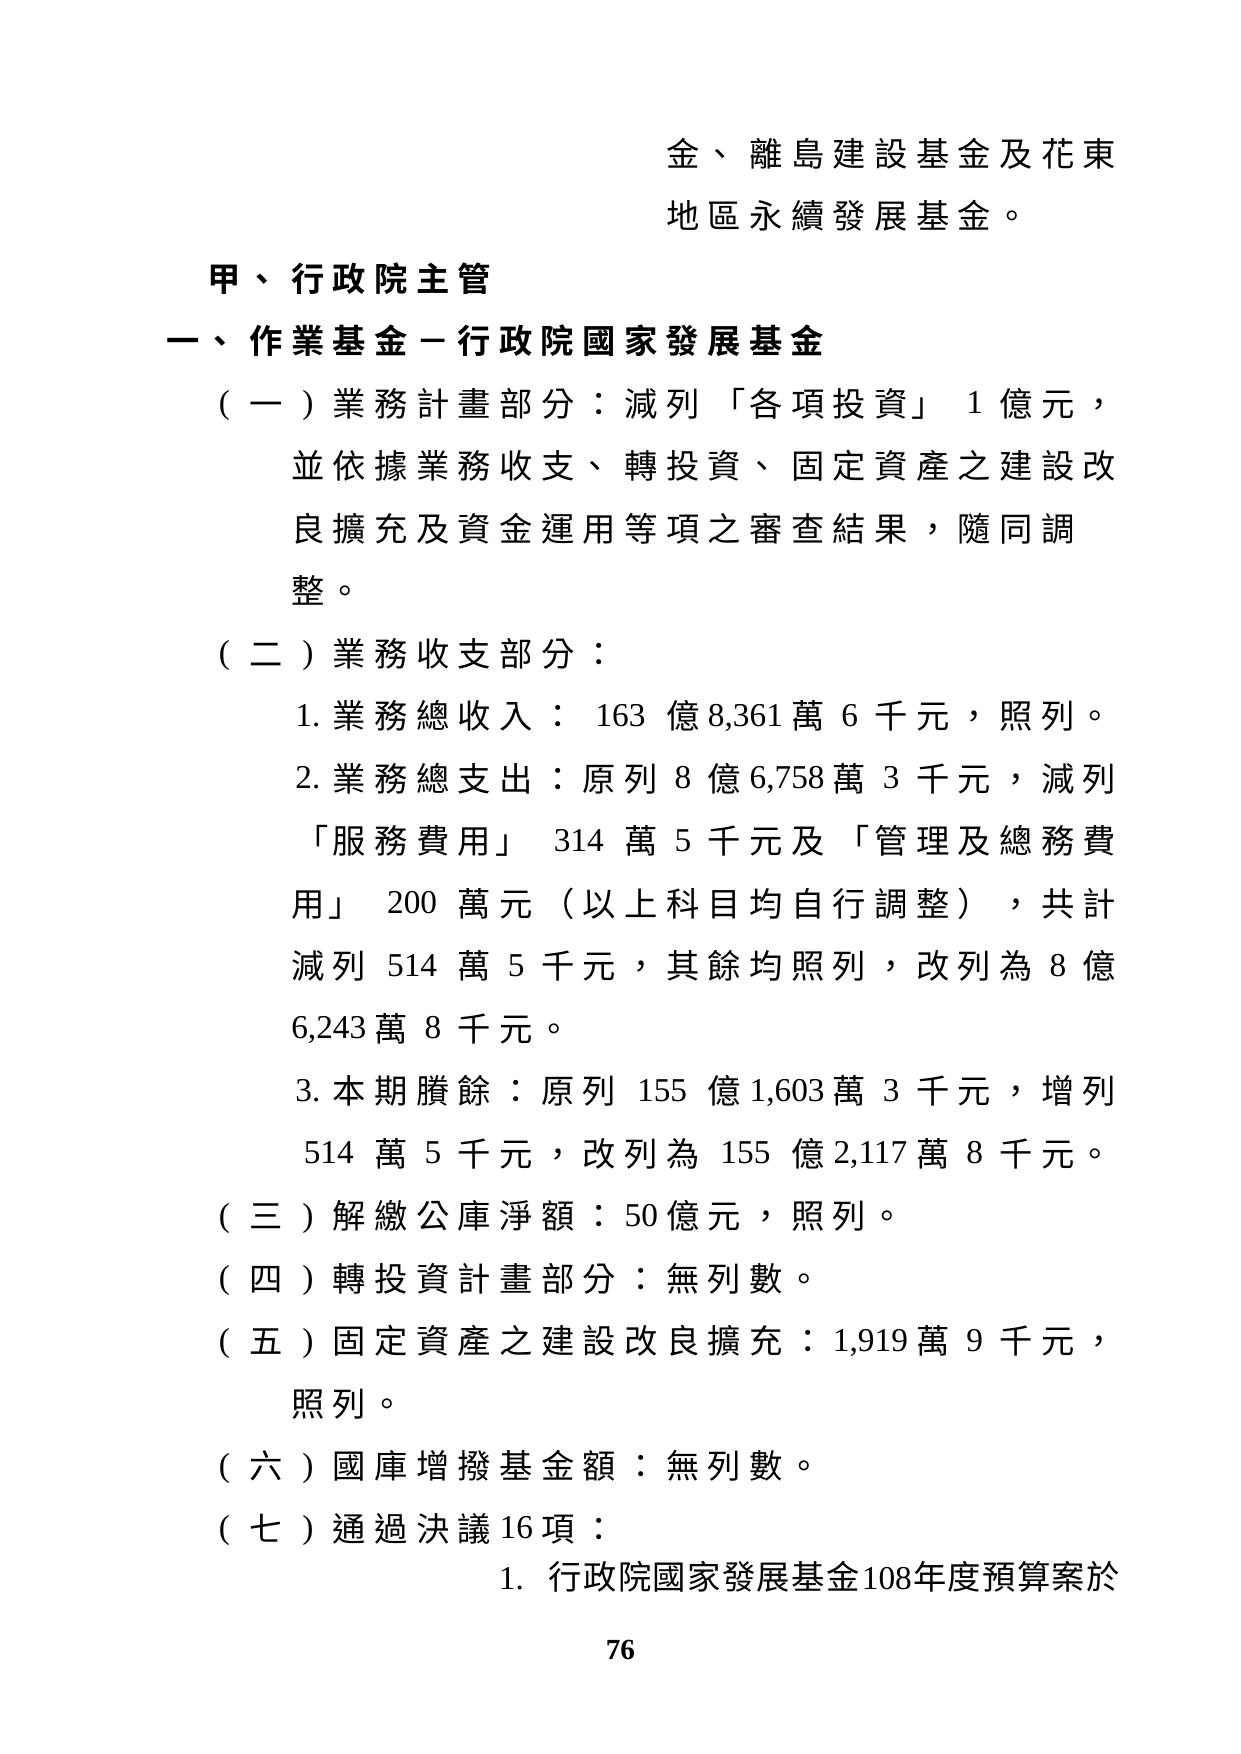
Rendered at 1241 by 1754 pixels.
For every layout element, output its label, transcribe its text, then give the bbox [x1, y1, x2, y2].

text (四)轉投資計畫部分：無列數。 [189, 1235, 1120, 1298]
text (七)通過決議16項： [189, 1485, 1120, 1548]
text (六)國庫增撥基金額：無列數。 [189, 1423, 1120, 1485]
text 3.本期賸餘：原列155億1,603萬3千元，增列514萬5千元，改列為155億2,117萬8千元。 [249, 1048, 1120, 1173]
list 行政院主管 [179, 235, 1104, 298]
text 1.業務總收入：163億8,361萬6千元，照列。 [249, 673, 1120, 735]
list 行政院國家發展基金108年度預算案於 [499, 1548, 1120, 1600]
list 金、離島建設基金及花東地區永續發展基金。 [535, 110, 1120, 235]
text 2.業務總支出：原列8億6,758萬3千元，減列「服務費用」314萬5千元及「管理及總務費用」200萬元（以上科目均自行調整），共計減列514萬5千元，其餘均照列，改列為8億6,243萬8千元。 [249, 735, 1120, 1048]
text (一)業務計畫部分：減列「各項投資」1億元，並依據業務收支、轉投資、固定資產之建設改良擴充及資金運用等項之審查結果，隨同調整。 [189, 360, 1120, 610]
text (五)固定資產之建設改良擴充：1,919萬9千元，照列。 [189, 1298, 1120, 1423]
text (三)解繳公庫淨額：50億元，照列。 [189, 1173, 1120, 1235]
text 一、作業基金－行政院國家發展基金 [120, 298, 1120, 360]
text (二)業務收支部分： [189, 610, 1120, 673]
